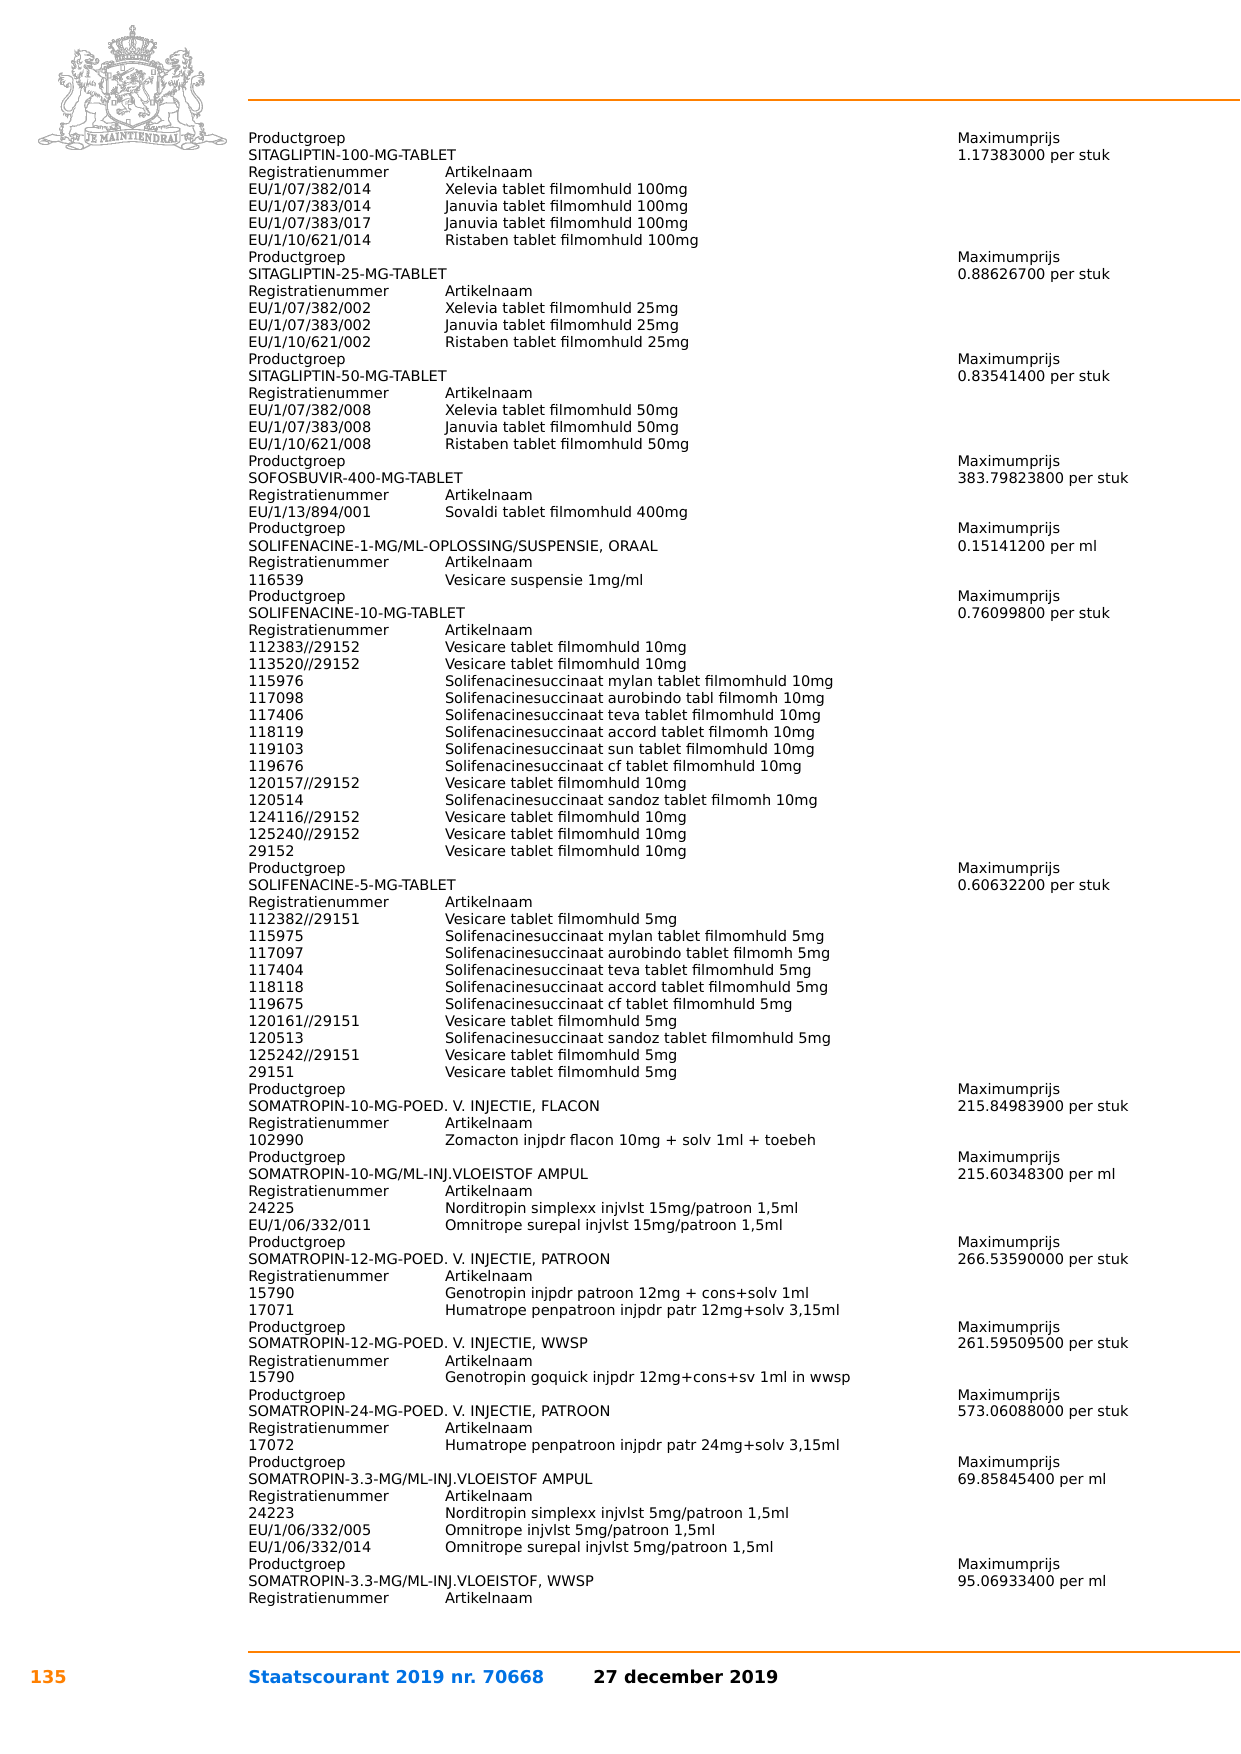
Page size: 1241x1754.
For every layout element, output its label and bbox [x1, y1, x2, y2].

picture [38, 25, 227, 150]
